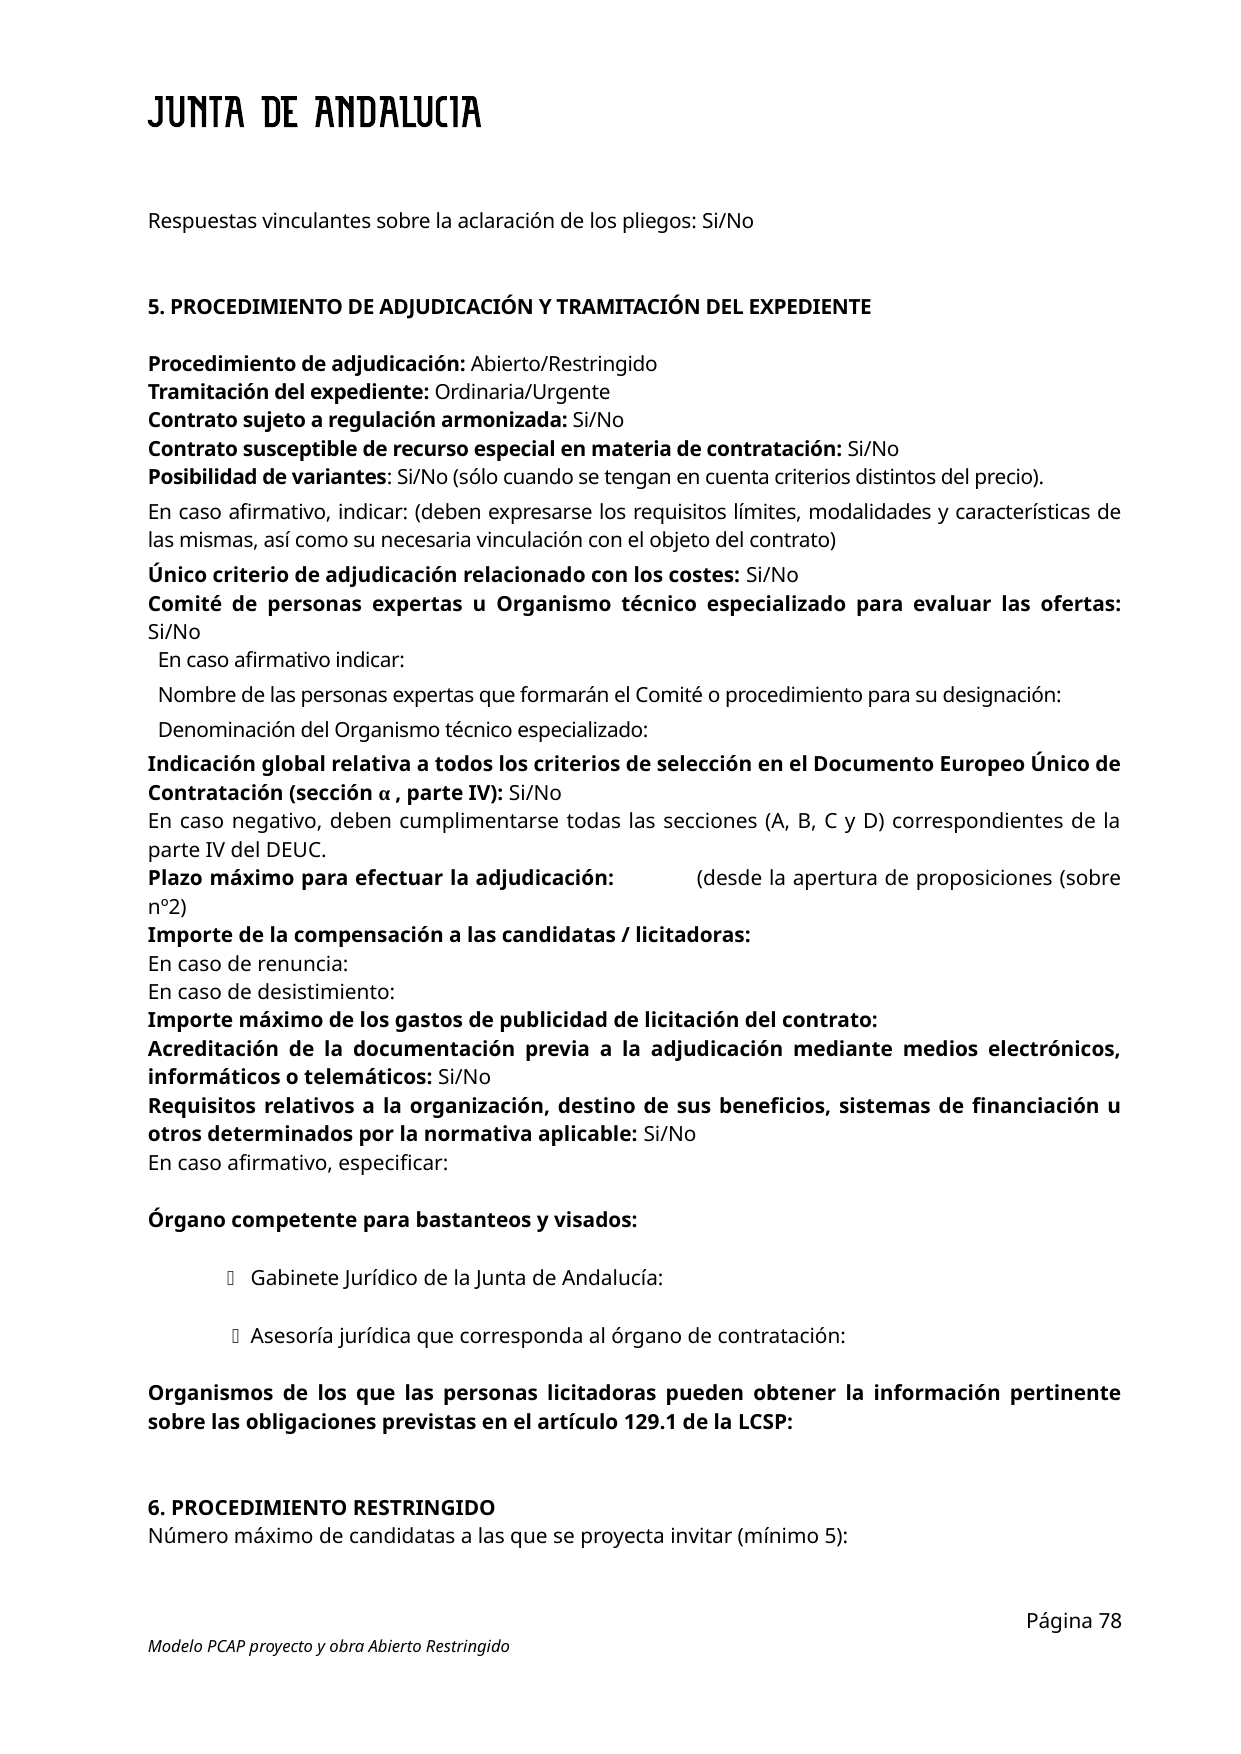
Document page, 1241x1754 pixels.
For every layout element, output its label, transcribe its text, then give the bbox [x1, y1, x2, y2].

text 5. PROCEDIMIENTO DE ADJUDICACIÓN Y TRAMITACIÓN DEL EXPEDIENTE [148, 292, 1122, 320]
text Órgano competente para bastanteos y visados: [148, 1206, 1122, 1234]
text Organismos de los que las personas licitadoras pueden obtener la información pertinente sobre las obligaciones previstas en el artículo 129.1 de la LCSP: [148, 1378, 1122, 1435]
text En caso afirmativo indicar: [148, 646, 1122, 674]
text Denominación del Organismo técnico especializado: [148, 715, 1122, 743]
text 6. PROCEDIMIENTO RESTRINGIDO [148, 1493, 1122, 1522]
text  Asesoría jurídica que corresponda al órgano de contratación: [148, 1321, 1122, 1350]
text  Gabinete Jurídico de la Junta de Andalucía: [148, 1263, 1122, 1292]
text Único criterio de adjudicación relacionado con los costes: Si/No [148, 560, 1122, 589]
text Contrato sujeto a regulación armonizada: Si/No [148, 406, 1122, 434]
text Número máximo de candidatas a las que se proyecta invitar (mínimo 5): [148, 1522, 1122, 1550]
text Acreditación de la documentación previa a la adjudicación mediante medios electrónicos, informáticos o telemáticos: Si/No [148, 1034, 1122, 1091]
text Posibilidad de variantes: Si/No (sólo cuando se tengan en cuenta criterios distintos del precio). [148, 462, 1122, 491]
text En caso negativo, deben cumplimentarse todas las secciones (A, B, C y D) correspondientes de la parte IV del DEUC. [148, 806, 1122, 863]
text En caso afirmativo, especificar: [148, 1148, 1122, 1176]
text En caso de renuncia: [148, 949, 1122, 977]
text Procedimiento de adjudicación: Abierto/Restringido [148, 349, 1122, 377]
text Comité de personas expertas u Organismo técnico especializado para evaluar las ofertas: Si/No [148, 589, 1122, 646]
text Tramitación del expediente: Ordinaria/Urgente [148, 377, 1122, 406]
text Respuestas vinculantes sobre la aclaración de los pliegos: Si/No [148, 206, 1122, 235]
text Importe de la compensación a las candidatas / licitadoras: [148, 920, 1122, 949]
text Importe máximo de los gastos de publicidad de licitación del contrato: [148, 1006, 1122, 1034]
text Contrato susceptible de recurso especial en materia de contratación: Si/No [148, 434, 1122, 462]
text En caso de desistimiento: [148, 977, 1122, 1006]
text En caso afirmativo, indicar: (deben expresarse los requisitos límites, modalidades y características de las mismas, así como su necesaria vinculación con el objeto del contrato) [148, 497, 1122, 554]
text Indicación global relativa a todos los criterios de selección en el Documento Europeo Único de Contratación (sección α , parte IV): Si/No [148, 749, 1122, 806]
text Plazo máximo para efectuar la adjudicación: (desde la apertura de proposiciones (sobre nº2) [148, 863, 1122, 920]
text Requisitos relativos a la organización, destino de sus beneficios, sistemas de financiación u otros determinados por la normativa aplicable: Si/No [148, 1091, 1122, 1148]
text Nombre de las personas expertas que formarán el Comité o procedimiento para su designación: [148, 680, 1122, 709]
